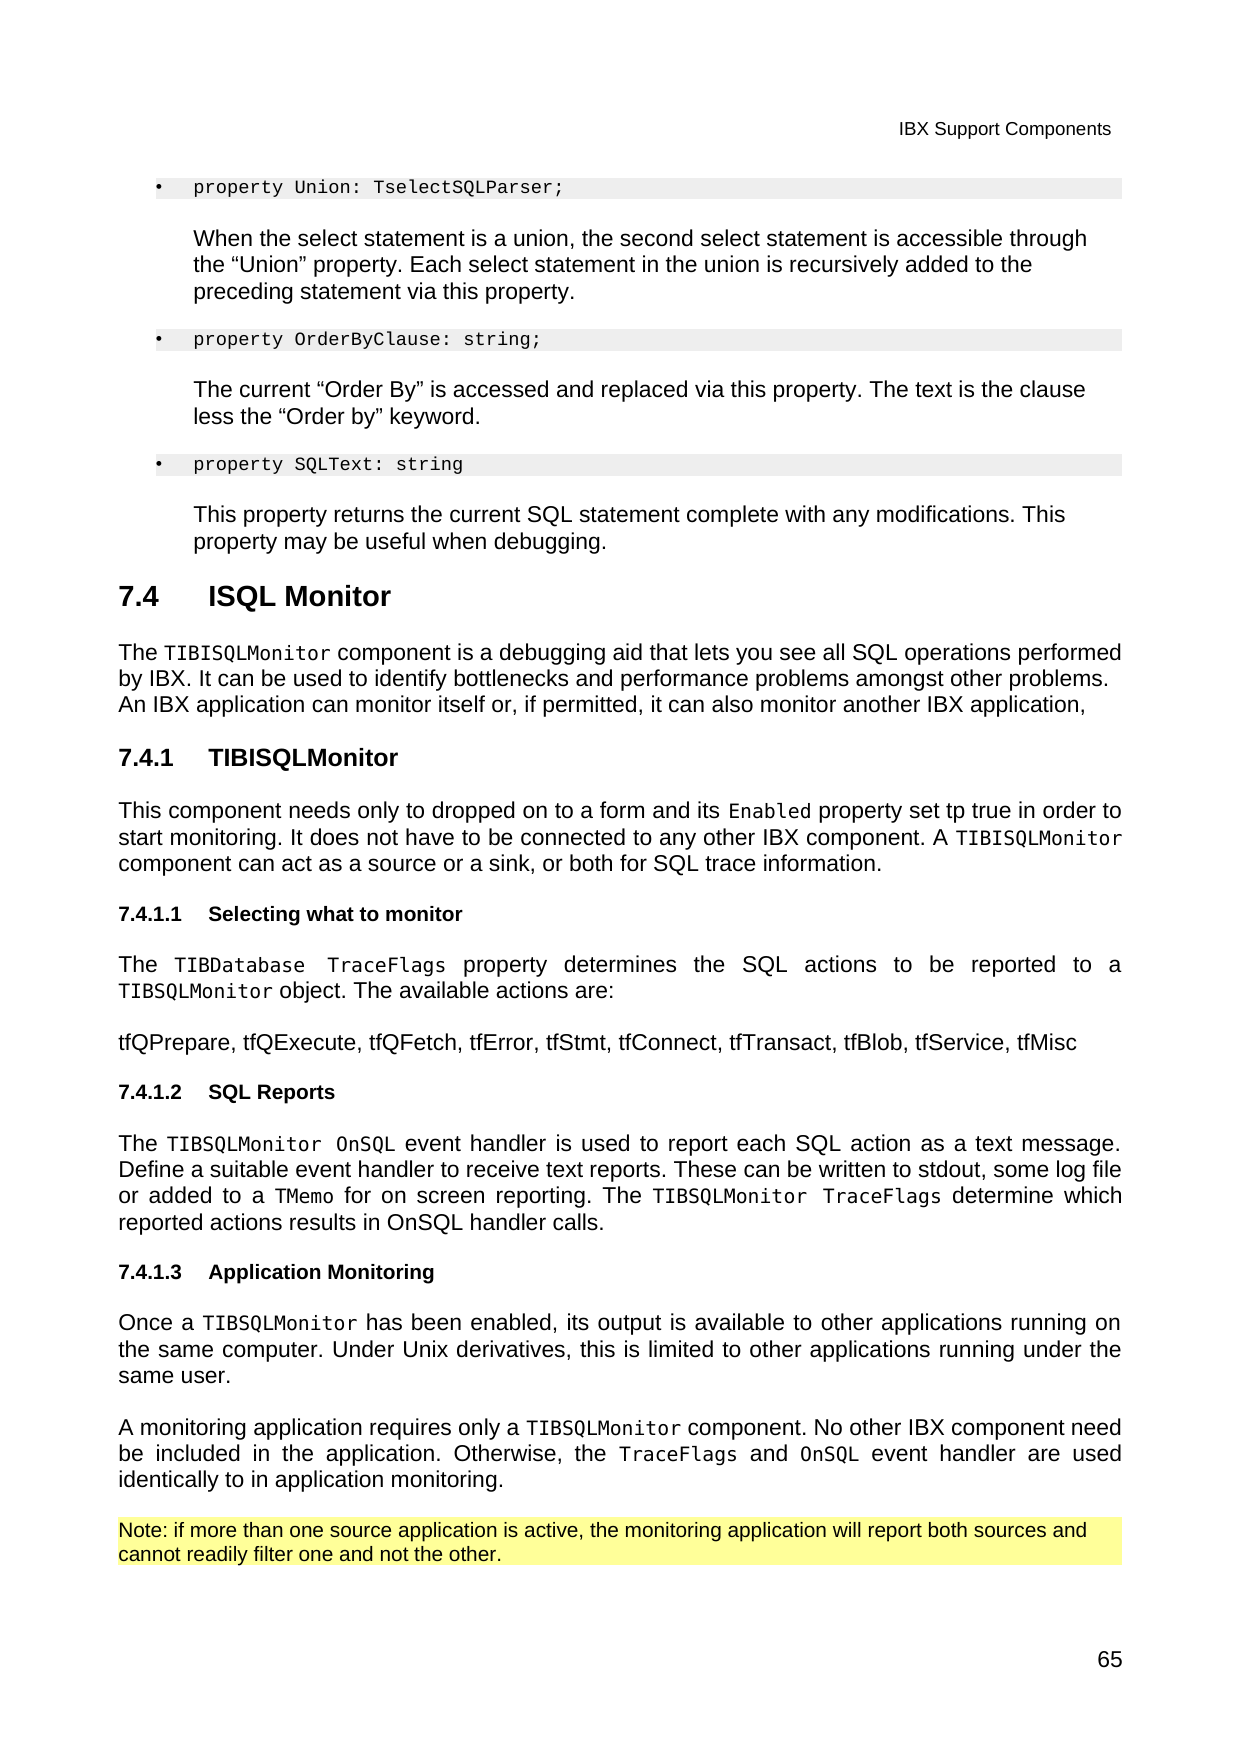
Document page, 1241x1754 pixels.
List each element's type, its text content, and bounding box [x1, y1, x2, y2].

text The TIBISQLMonitor component is a debugging aid that lets you see all SQL operations performed by IBX. It can be used to identify bottlenecks and performance problems amongst other problems. An IBX application can monitor itself or, if permitted, it can also monitor another IBX application, [118, 638, 1122, 718]
subtitle SQL Reports [118, 1080, 1122, 1104]
text When the select statement is a union, the second select statement is accessible through the “Union” property. Each select statement in the union is recursively added to the preceding statement via this property. [193, 225, 1122, 304]
text A monitoring application requires only a TIBSQLMonitor component. No other IBX component need be included in the application. Otherwise, the TraceFlags and OnSQL event handler are used identically to in application monitoring. [118, 1413, 1122, 1492]
subtitle Application Monitoring [118, 1260, 1122, 1284]
text This component needs only to dropped on to a form and its Enabled property set tp true in order to start monitoring. It does not have to be connected to any other IBX component. A TIBISQLMonitor component can act as a source or a sink, or both for SQL trace information. [118, 797, 1122, 876]
text This property returns the current SQL statement complete with any modifications. This property may be useful when debugging. [193, 501, 1122, 554]
text tfQPrepare, tfQExecute, tfQFetch, tfError, tfStmt, tfConnect, tfTransact, tfBlob, tfService, tfMisc [118, 1029, 1122, 1055]
subtitle TIBISQLMonitor [118, 743, 1122, 772]
text The TIBDatabase TraceFlags property determines the SQL actions to be reported to a TIBSQLMonitor object. The available actions are: [118, 951, 1122, 1004]
text The current “Order By” is accessed and replaced via this property. The text is the clause less the “Order by” keyword. [193, 376, 1122, 429]
text Note: if more than one source application is active, the monitoring application will report both sources and cannot readily filter one and not the other. [118, 1517, 1122, 1565]
list property Union: TselectSQLParser; [156, 178, 1122, 199]
subtitle ISQL Monitor [118, 579, 1122, 613]
text The TIBSQLMonitor OnSQL event handler is used to report each SQL action as a text message. Define a suitable event handler to receive text reports. These can be written to stdout, some log file or added to a TMemo for on screen reporting. The TIBSQLMonitor TraceFlags determine which reported actions results in OnSQL handler calls. [118, 1129, 1122, 1235]
list property SQLText: string [156, 454, 1122, 476]
list property OrderByClause: string; [156, 329, 1122, 351]
text Once a TIBSQLMonitor has been enabled, its output is available to other applications running on the same computer. Under Unix derivatives, this is limited to other applications running under the same user. [118, 1309, 1122, 1388]
subtitle Selecting what to monitor [118, 901, 1122, 925]
